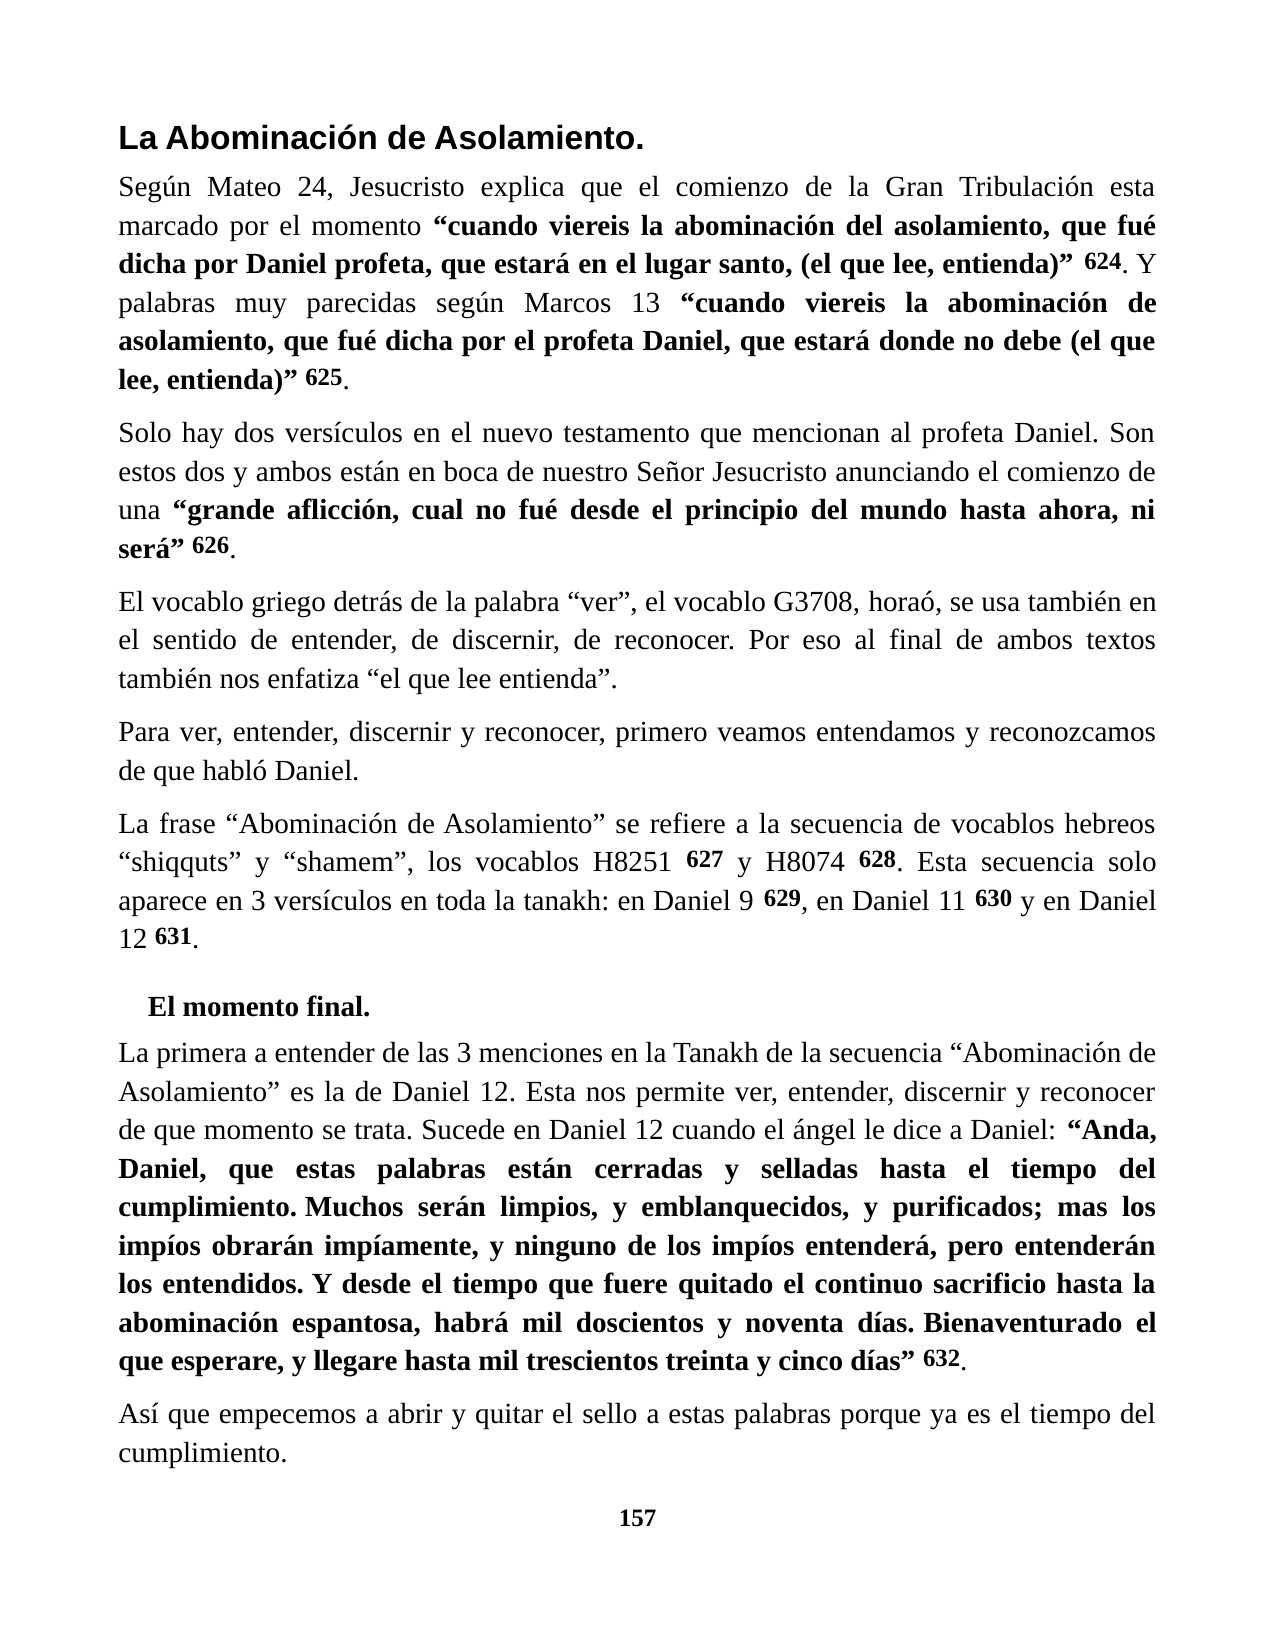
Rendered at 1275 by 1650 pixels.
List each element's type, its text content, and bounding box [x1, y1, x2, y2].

subtitle El momento final. [148, 989, 1157, 1023]
text La primera a entender de las 3 menciones en la Tanakh de la secuencia “Abominación de Asolamiento” es la de Daniel 12. Esta nos permite ver, entender, discernir y reconocer de que momento se trata. Sucede en Daniel 12 cuando el ángel le dice a Daniel: “Anda, Daniel, que estas palabras están cerradas y selladas hasta el tiempo del cumplimiento. Muchos serán limpios, y emblanquecidos, y purificados; mas los impíos obrarán impíamente, y ninguno de los impíos entenderá, pero entenderán los entendidos. Y desde el tiempo que fuere quitado el continuo sacrificio hasta la abominación espantosa, habrá mil doscientos y noventa días. Bienaventurado el que esperare, y llegare hasta mil trescientos treinta y cinco días” . [118, 1035, 1157, 1377]
subtitle La Abominación de Asolamiento. [118, 118, 1157, 157]
text Según Mateo 24, Jesucristo explica que el comienzo de la Gran Tribulación esta marcado por el momento “cuando viereis la abominación del asolamiento, que fué dicha por Daniel profeta, que estará en el lugar santo, (el que lee, entienda)” . Y palabras muy parecidas según Marcos 13 “cuando viereis la abominación de asolamiento, que fué dicha por el profeta Daniel, que estará donde no debe (el que lee, entienda)” . [118, 169, 1157, 396]
text Así que empecemos a abrir y quitar el sello a estas palabras porque ya es el tiempo del cumplimiento. [118, 1397, 1157, 1469]
text Solo hay dos versículos en el nuevo testamento que mencionan al profeta Daniel. Son estos dos y ambos están en boca de nuestro Señor Jesucristo anunciando el comienzo de una “grande aflicción, cual no fué desde el principio del mundo hasta ahora, ni será” . [118, 415, 1157, 564]
text El vocablo griego detrás de la palabra “ver”, el vocablo G3708, horaó, se usa también en el sentido de entender, de discernir, de reconocer. Por eso al final de ambos textos también nos enfatiza “el que lee entienda”. [118, 584, 1157, 694]
text Para ver, entender, discernir y reconocer, primero veamos entendamos y reconozcamos de que habló Daniel. [118, 714, 1157, 786]
text La frase “Abominación de Asolamiento” se refiere a la secuencia de vocablos hebreos “shiqquts” y “shamem”, los vocablos H8251 y H8074 . Esta secuencia solo aparece en 3 versículos en toda la tanakh: en Daniel 9 , en Daniel 11 y en Daniel 12 . [118, 806, 1157, 955]
